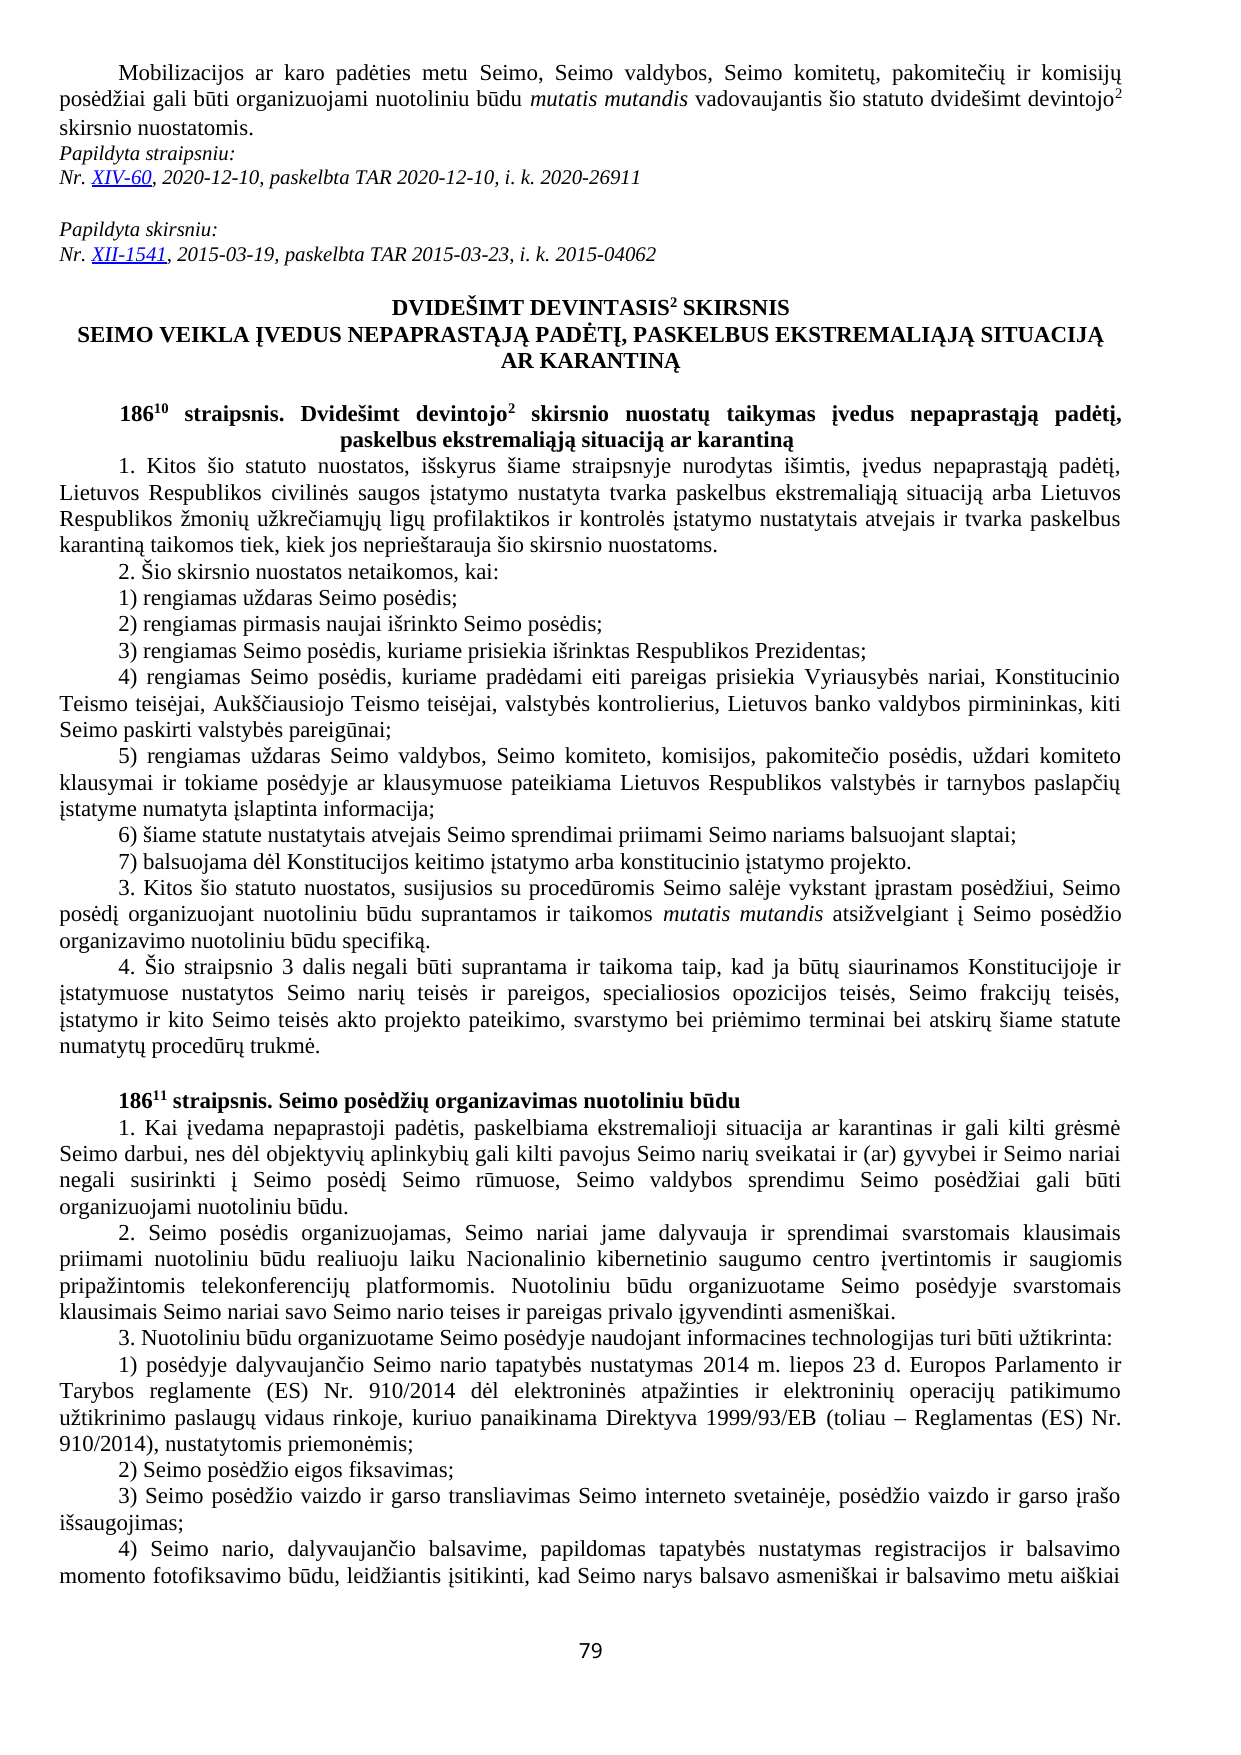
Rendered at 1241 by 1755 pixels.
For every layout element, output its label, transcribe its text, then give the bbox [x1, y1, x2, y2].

text Papildyta skirsniu: [59, 217, 1122, 241]
text seimo veikla ĮVEDUS nepaprastąją padėtį, paskelbus EKSTREMALIĄJĄ SITUACIJĄ ar karantiną [59, 321, 1122, 373]
text Papildyta straipsniu: [59, 141, 1122, 164]
text 2. Seimo posėdis organizuojamas, Seimo nariai jame dalyvauja ir sprendimai svarstomais klausimais priimami nuotoliniu būdu realiuoju laiku Nacionalinio kibernetinio saugumo centro įvertintomis ir saugiomis pripažintomis telekonferencijų platformomis. Nuotoliniu būdu organizuotame Seimo posėdyje svarstomais klausimais Seimo nariai savo Seimo nario teises ir pareigas privalo įgyvendinti asmeniškai. [59, 1219, 1122, 1324]
text 4. Šio straipsnio 3 dalis negali būti suprantama ir taikoma taip, kad ja būtų siaurinamos Konstitucijoje ir įstatymuose nustatytos Seimo narių teisės ir pareigos, specialiosios opozicijos teisės, Seimo frakcijų teisės, įstatymo ir kito Seimo teisės akto projekto pateikimo, svarstymo bei priėmimo terminai bei atskirų šiame statute numatytų procedūrų trukmė. [59, 953, 1122, 1058]
text 1) posėdyje dalyvaujančio Seimo nario tapatybės nustatymas 2014 m. liepos 23 d. Europos Parlamento ir Tarybos reglamente (ES) Nr. 910/2014 dėl elektroninės atpažinties ir elektroninių operacijų patikimumo užtikrinimo paslaugų vidaus rinkoje, kuriuo panaikinama Direktyva 1999/93/EB (toliau – Reglamentas (ES) Nr. 910/2014), nustatytomis priemonėmis; [59, 1351, 1122, 1456]
text 2) rengiamas pirmasis naujai išrinkto Seimo posėdis; [59, 611, 1122, 637]
text 7) balsuojama dėl Konstitucijos keitimo įstatymo arba konstitucinio įstatymo projekto. [59, 848, 1122, 874]
text Nr. XIV-60, 2020-12-10, paskelbta TAR 2020-12-10, i. k. 2020-26911 [59, 164, 1122, 189]
text 3. Nuotoliniu būdu organizuotame Seimo posėdyje naudojant informacines technologijas turi būti užtikrinta: [59, 1324, 1122, 1351]
text 4) Seimo nario, dalyvaujančio balsavime, papildomas tapatybės nustatymas registracijos ir balsavimo momento fotofiksavimo būdu, leidžiantis įsitikinti, kad Seimo narys balsavo asmeniškai ir balsavimo metu aiškiai [59, 1535, 1122, 1588]
text 18611 straipsnis. Seimo posėdžių organizavimas nuotoliniu būdu [59, 1087, 1122, 1114]
text 4) rengiamas Seimo posėdis, kuriame pradėdami eiti pareigas prisiekia Vyriausybės nariai, Konstitucinio Teismo teisėjai, Aukščiausiojo Teismo teisėjai, valstybės kontrolierius, Lietuvos banko valdybos pirmininkas, kiti Seimo paskirti valstybės pareigūnai; [59, 663, 1122, 742]
text 3) rengiamas Seimo posėdis, kuriame prisiekia išrinktas Respublikos Prezidentas; [59, 637, 1122, 663]
text 6) šiame statute nustatytais atvejais Seimo sprendimai priimami Seimo nariams balsuojant slaptai; [59, 821, 1122, 848]
text 1) rengiamas uždaras Seimo posėdis; [59, 584, 1122, 611]
text 3) Seimo posėdžio vaizdo ir garso transliavimas Seimo interneto svetainėje, posėdžio vaizdo ir garso įrašo išsaugojimas; [59, 1483, 1122, 1535]
text 1. Kitos šio statuto nuostatos, išskyrus šiame straipsnyje nurodytas išimtis, įvedus nepaprastąją padėtį, Lietuvos Respublikos civilinės saugos įstatymo nustatyta tvarka paskelbus ekstremaliąją situaciją arba Lietuvos Respublikos žmonių užkrečiamųjų ligų profilaktikos ir kontrolės įstatymo nustatytais atvejais ir tvarka paskelbus karantiną taikomos tiek, kiek jos neprieštarauja šio skirsnio nuostatoms. [59, 452, 1122, 558]
text 3. Kitos šio statuto nuostatos, susijusios su procedūromis Seimo salėje vykstant įprastam posėdžiui, Seimo posėdį organizuojant nuotoliniu būdu suprantamos ir taikomos mutatis mutandis atsižvelgiant į Seimo posėdžio organizavimo nuotoliniu būdu specifiką. [59, 874, 1122, 953]
text DVIDEŠIMT DEVINTASIS2 SKIRSNIS [59, 294, 1122, 321]
text 1. Kai įvedama nepaprastoji padėtis, paskelbiama ekstremalioji situacija ar karantinas ir gali kilti grėsmė Seimo darbui, nes dėl objektyvių aplinkybių gali kilti pavojus Seimo narių sveikatai ir (ar) gyvybei ir Seimo nariai negali susirinkti į Seimo posėdį Seimo rūmuose, Seimo valdybos sprendimu Seimo posėdžiai gali būti organizuojami nuotoliniu būdu. [59, 1114, 1122, 1219]
text 5) rengiamas uždaras Seimo valdybos, Seimo komiteto, komisijos, pakomitečio posėdis, uždari komiteto klausymai ir tokiame posėdyje ar klausymuose pateikiama Lietuvos Respublikos valstybės ir tarnybos paslapčių įstatyme numatyta įslaptinta informacija; [59, 742, 1122, 821]
text 18610 straipsnis. Dvidešimt devintojo2 skirsnio nuostatų taikymas įvedus nepaprastąją padėtį, paskelbus ekstremaliąją situaciją ar karantiną [119, 400, 1122, 452]
text Mobilizacijos ar karo padėties metu Seimo, Seimo valdybos, Seimo komitetų, pakomitečių ir komisijų posėdžiai gali būti organizuojami nuotoliniu būdu mutatis mutandis vadovaujantis šio statuto dvidešimt devintojo2 skirsnio nuostatomis. [59, 59, 1122, 141]
text Nr. XII-1541, 2015-03-19, paskelbta TAR 2015-03-23, i. k. 2015-04062 [59, 241, 1122, 266]
text 2. Šio skirsnio nuostatos netaikomos, kai: [59, 558, 1122, 584]
text 2) Seimo posėdžio eigos fiksavimas; [59, 1456, 1122, 1483]
